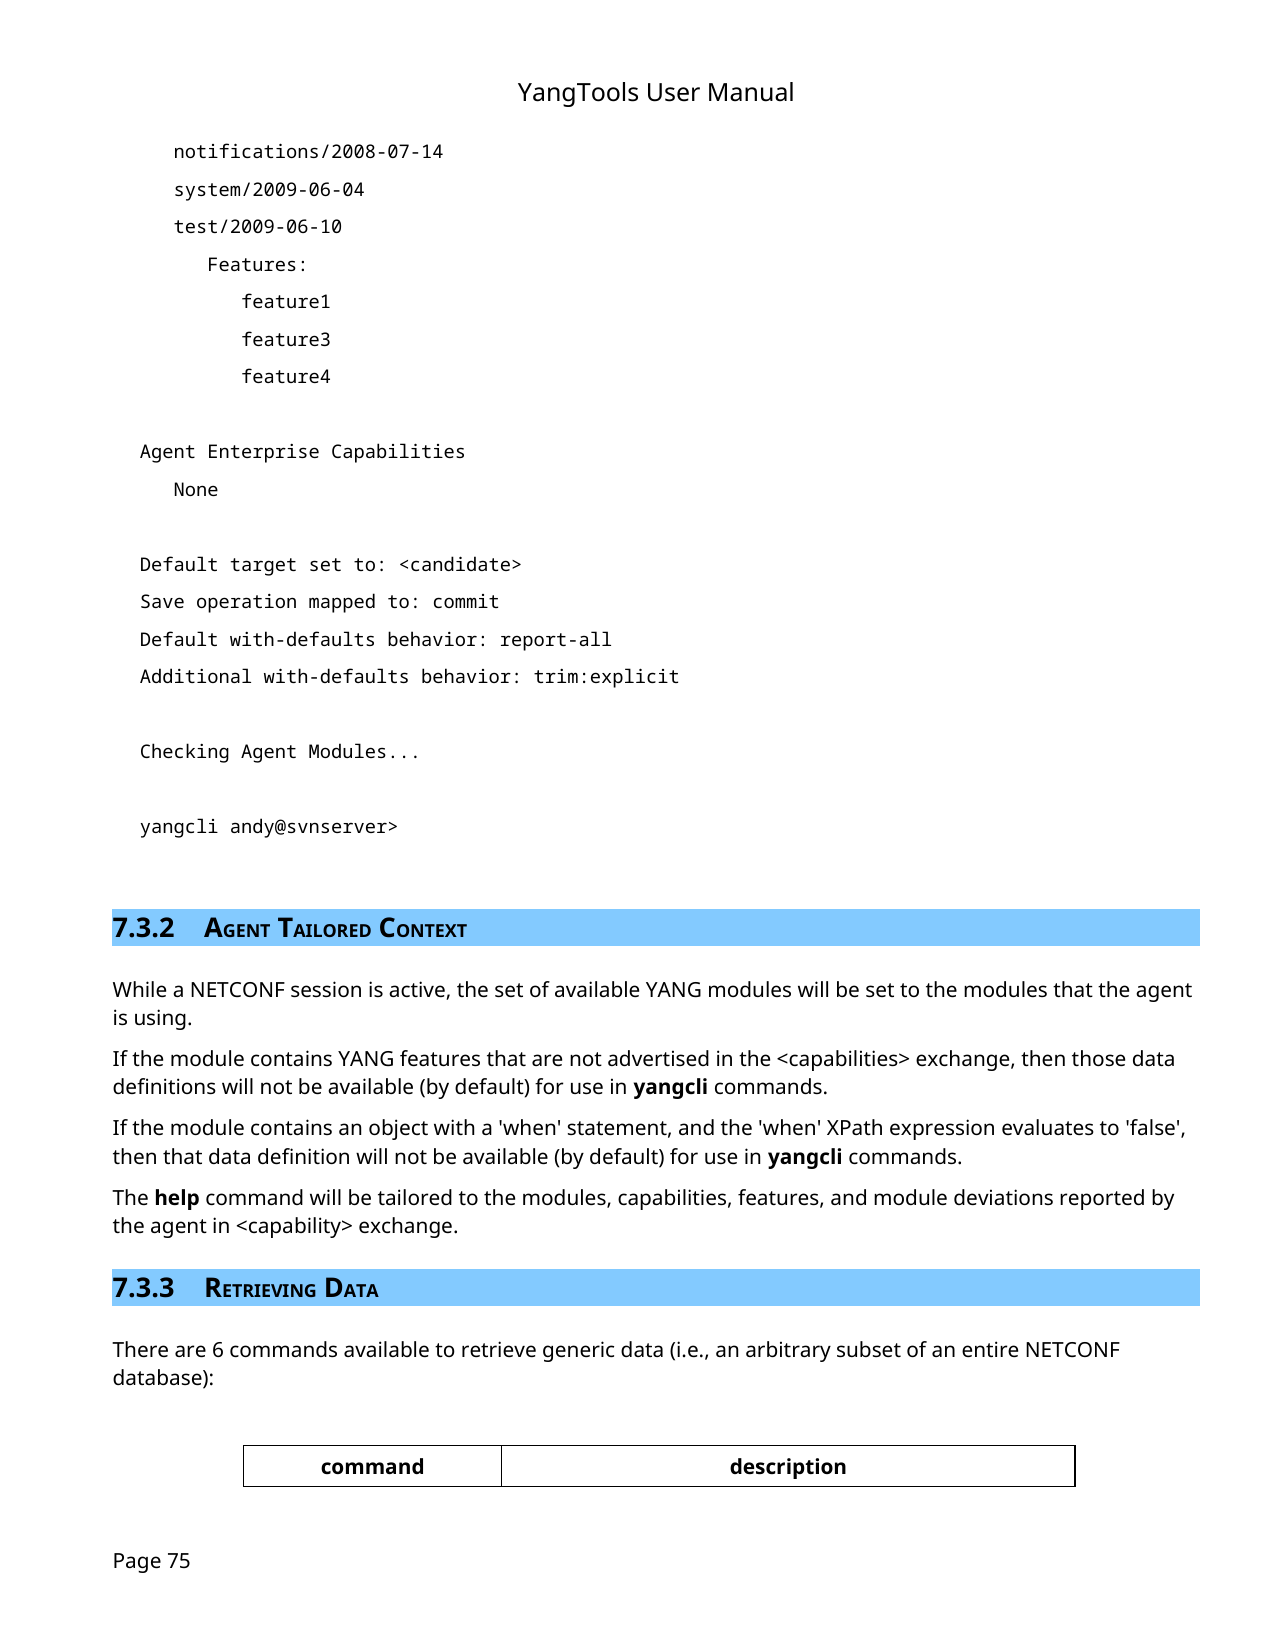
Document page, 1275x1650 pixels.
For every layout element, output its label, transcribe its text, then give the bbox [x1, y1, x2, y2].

subtitle Retrieving Data [112, 1269, 1200, 1306]
table_header command [244, 1446, 501, 1486]
text feature3 [139, 326, 1200, 352]
text Save operation mapped to: commit [139, 588, 1200, 614]
text test/2009-06-10 [139, 213, 1200, 239]
text yangcli andy@svnserver> [139, 813, 1200, 839]
text The help command will be tailored to the modules, capabilities, features, and module deviations reported by the agent in <capability> exchange. [112, 1183, 1200, 1240]
text system/2009-06-04 [139, 176, 1200, 202]
text If the module contains YANG features that are not advertised in the <capabilities> exchange, then those data definitions will not be available (by default) for use in yangcli commands. [112, 1044, 1200, 1101]
text notifications/2008-07-14 [139, 138, 1200, 164]
text Agent Enterprise Capabilities [139, 438, 1200, 464]
text feature1 [139, 288, 1200, 314]
text If the module contains an object with a 'when' statement, and the 'when' XPath expression evaluates to 'false', then that data definition will not be available (by default) for use in yangcli commands. [112, 1113, 1200, 1170]
text Features: [139, 251, 1200, 277]
subtitle Agent Tailored Context [112, 909, 1200, 946]
text Checking Agent Modules... [139, 738, 1200, 764]
table_header description [502, 1446, 1074, 1486]
text While a NETCONF session is active, the set of available YANG modules will be set to the modules that the agent is using. [112, 975, 1200, 1032]
text Default target set to: <candidate> [139, 551, 1200, 577]
text feature4 [139, 363, 1200, 389]
text None [139, 476, 1200, 502]
text Additional with-defaults behavior: trim:explicit [139, 663, 1200, 689]
text There are 6 commands available to retrieve generic data (i.e., an arbitrary subset of an entire NETCONF database): [112, 1335, 1200, 1392]
text Default with-defaults behavior: report-all [139, 626, 1200, 652]
